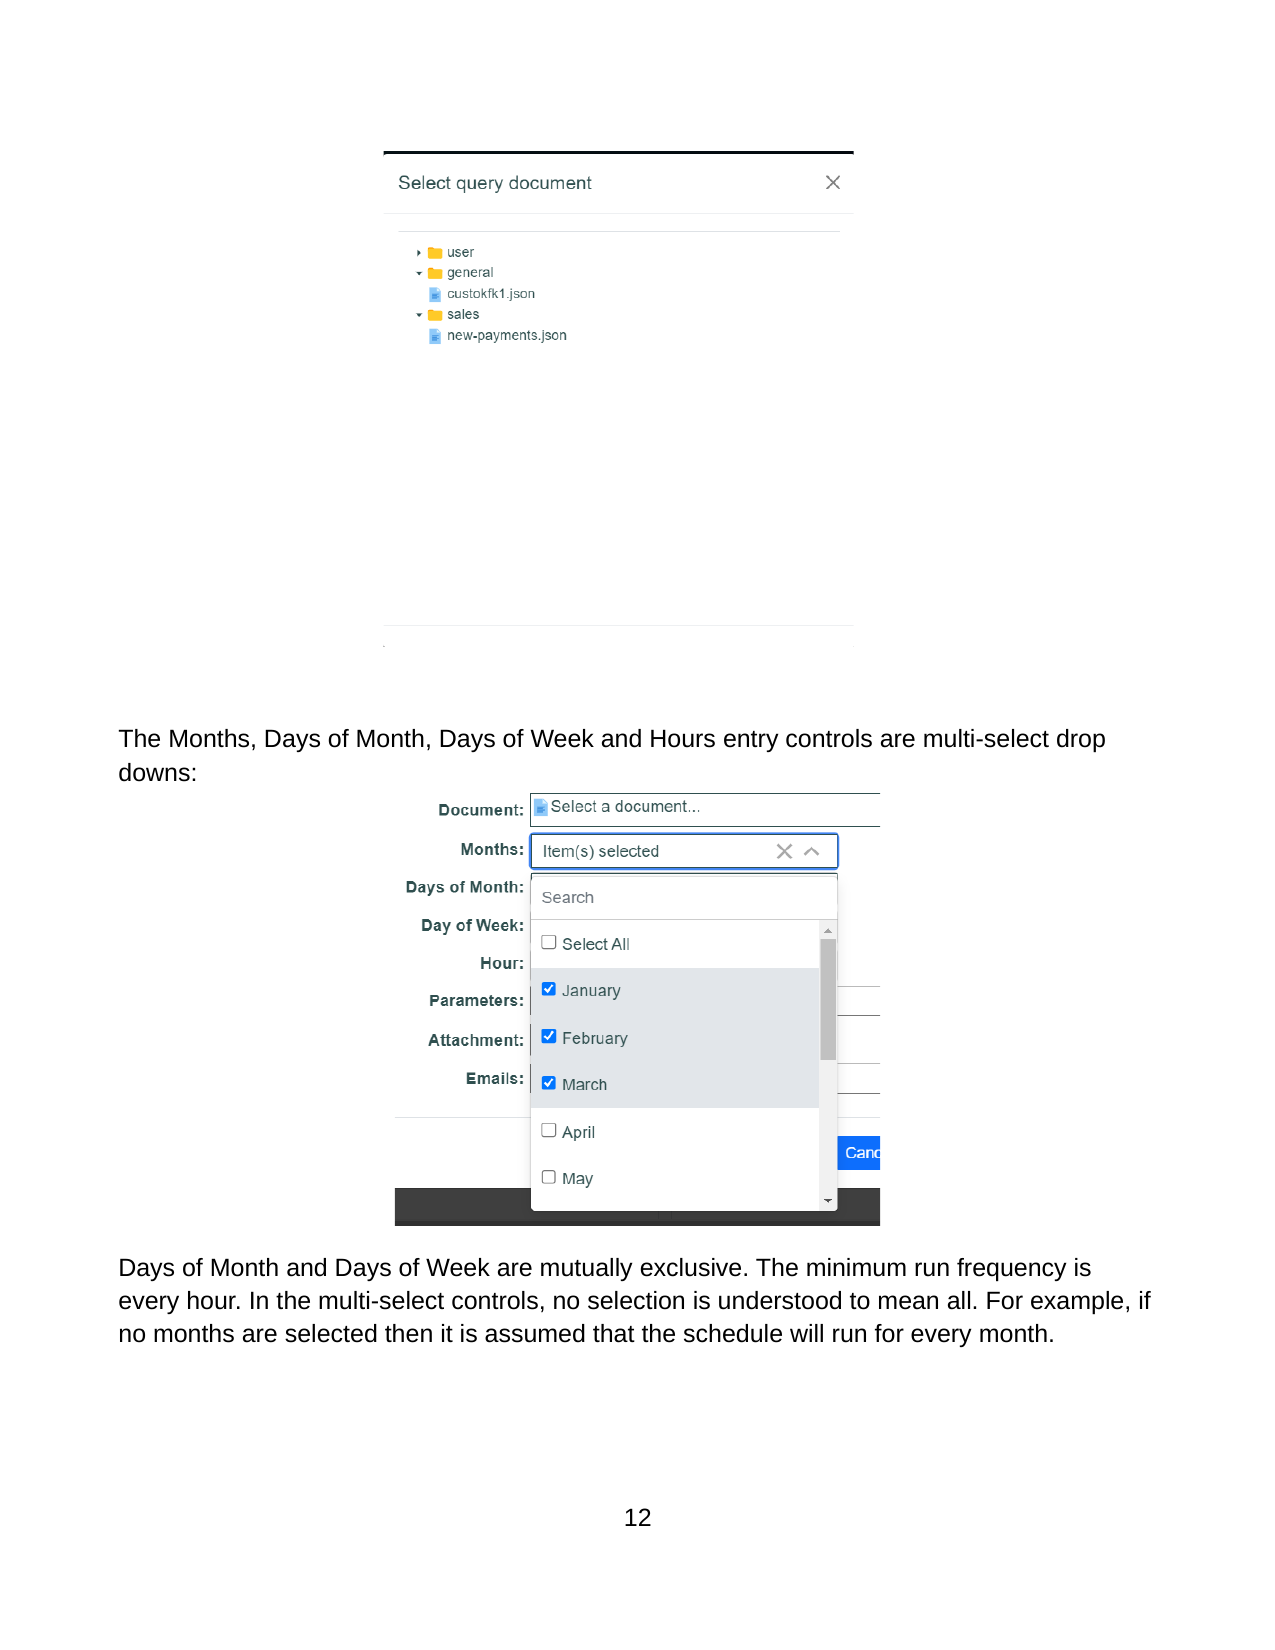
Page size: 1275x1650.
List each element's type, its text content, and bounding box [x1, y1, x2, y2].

text The Months, Days of Month, Days of Week and Hours entry controls are multi-select drop downs: [118, 724, 1157, 786]
picture [383, 151, 854, 647]
text Days of Month and Days of Week are mutually exclusive. The minimum run frequency is every hour. In the multi-select controls, no selection is understood to mean all. For example, if no months are selected then it is assumed that the schedule will run for every month. [118, 1253, 1157, 1348]
picture [394, 790, 881, 1226]
